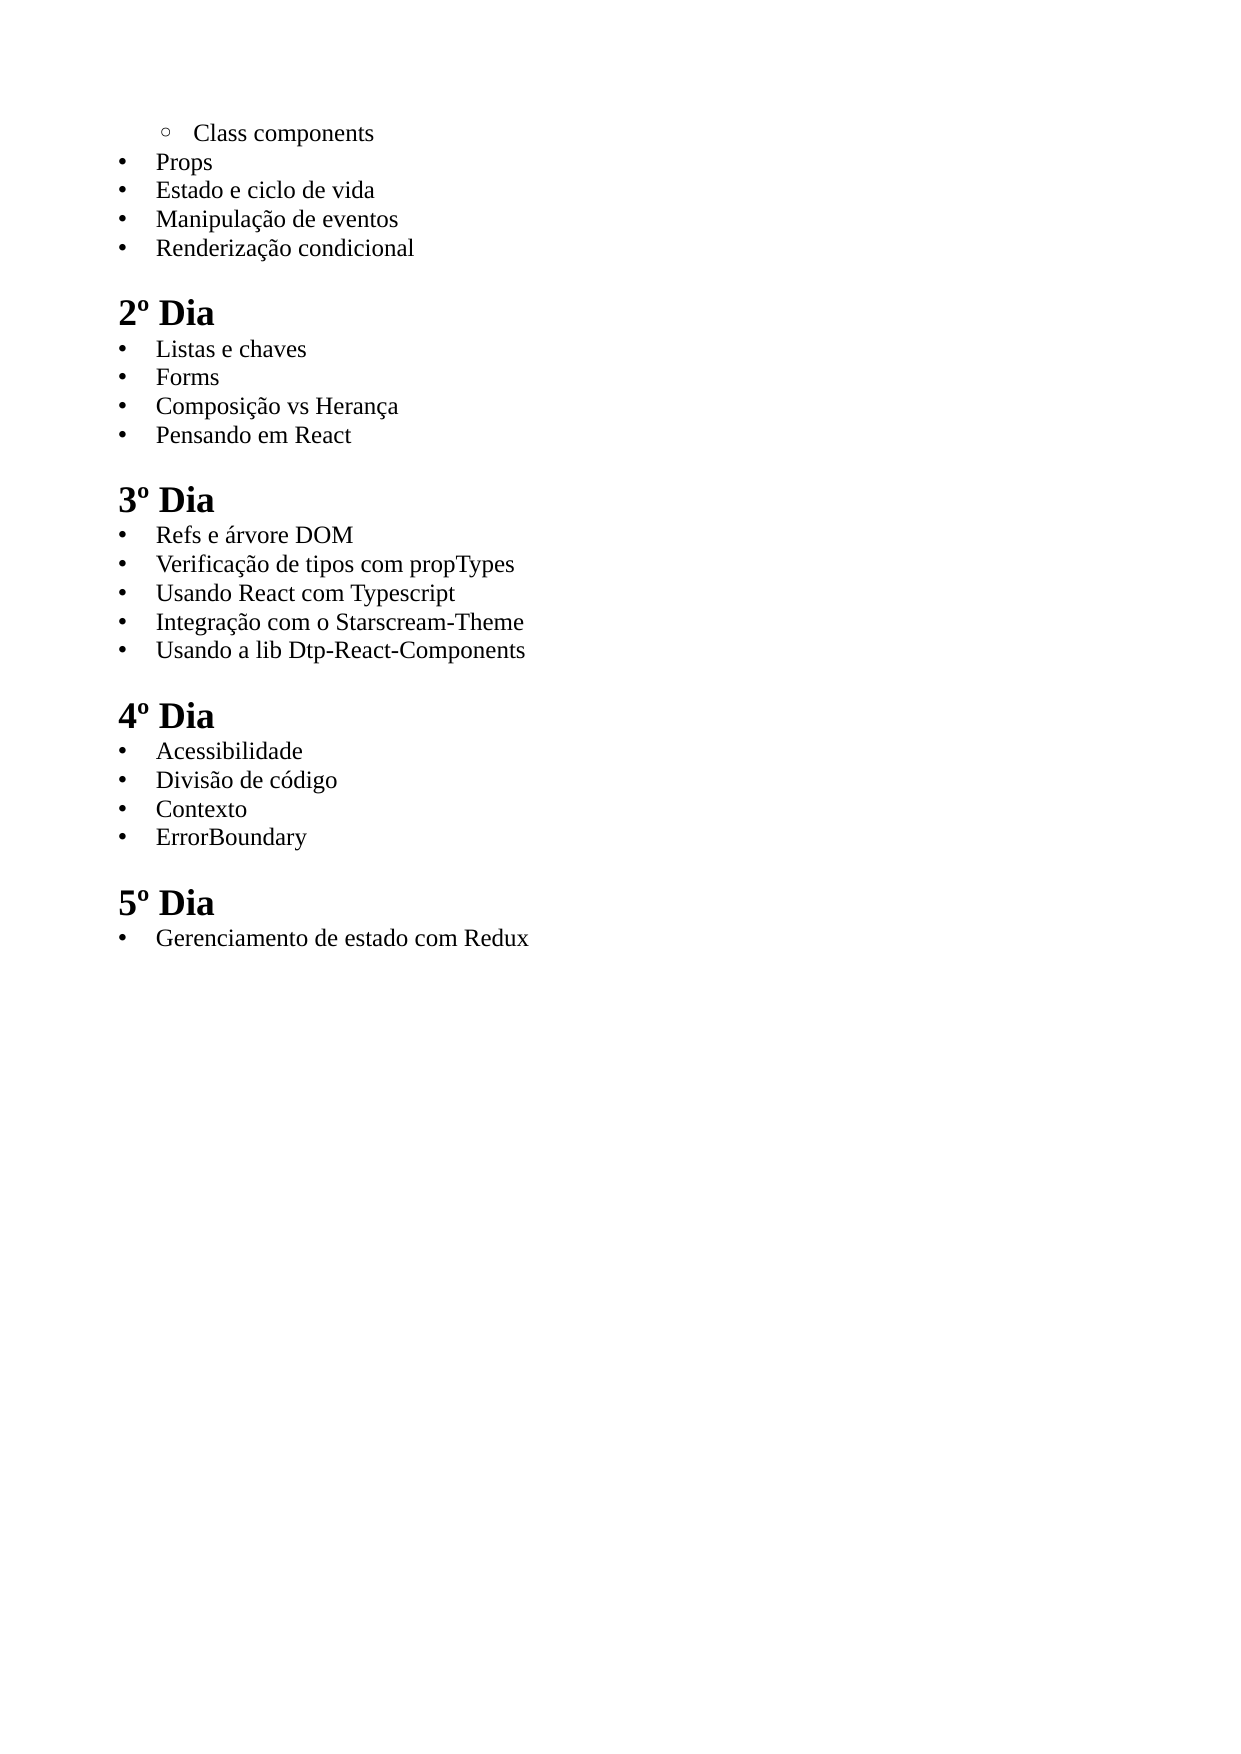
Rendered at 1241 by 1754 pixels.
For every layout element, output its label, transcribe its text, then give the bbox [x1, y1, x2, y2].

text 2º Dia [118, 291, 1122, 334]
list Verificação de tipos com propTypes [118, 549, 1122, 578]
list Renderização condicional [118, 233, 1122, 262]
list Gerenciamento de estado com Redux [118, 923, 1122, 952]
list ErrorBoundary [118, 822, 1122, 851]
list Usando React com Typescript [118, 578, 1122, 607]
list Divisão de código [118, 765, 1122, 794]
text 3º Dia [118, 477, 1122, 521]
list Composição vs Herança [118, 391, 1122, 420]
list Refs e árvore DOM [118, 521, 1122, 549]
list Integração com o Starscream-Theme [118, 607, 1122, 636]
list Acessibilidade [118, 736, 1122, 765]
list Contexto [118, 794, 1122, 822]
list Manipulação de eventos [118, 204, 1122, 233]
list Forms [118, 362, 1122, 391]
list Props [118, 147, 1122, 176]
list Usando a lib Dtp-React-Components [118, 636, 1122, 664]
text 4º Dia [118, 693, 1122, 736]
list Estado e ciclo de vida [118, 176, 1122, 204]
list Listas e chaves [118, 334, 1122, 362]
text 5º Dia [118, 880, 1122, 923]
list Pensando em React [118, 420, 1122, 449]
list Class components [156, 118, 1122, 147]
